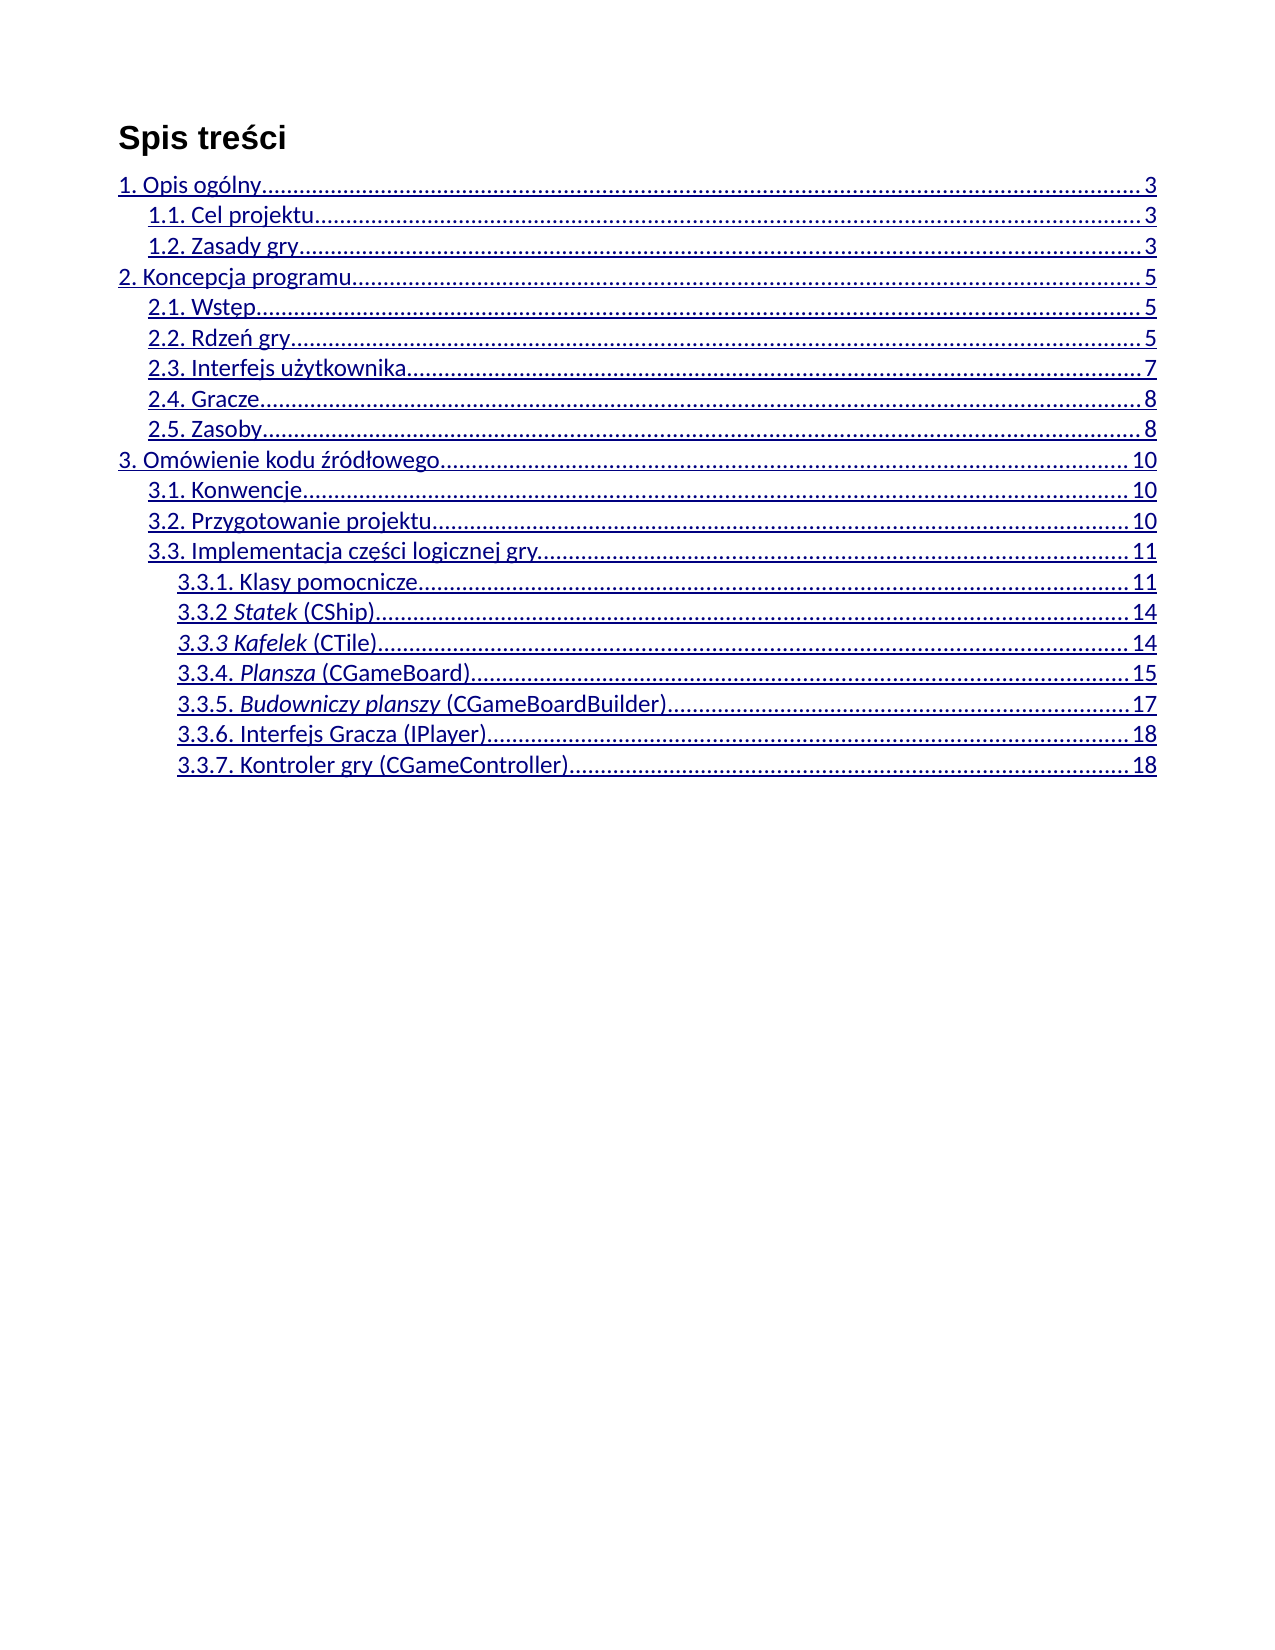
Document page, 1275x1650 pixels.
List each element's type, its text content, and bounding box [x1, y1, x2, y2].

text 1.1. Cel projektu 3 [148, 199, 1157, 226]
text 2.5. Zasoby 8 [148, 413, 1157, 439]
text 3. Omówienie kodu źródłowego 10 [118, 444, 1157, 470]
text 3.3.3 Kafelek (CTile) 14 [177, 627, 1157, 653]
text 3.3.5. Budowniczy planszy (CGameBoardBuilder) 17 [177, 688, 1157, 714]
text 1. Opis ogólny 3 [118, 169, 1157, 195]
text 3.3.6. Interfejs Gracza (IPlayer) 18 [177, 718, 1157, 744]
text 3.3.4. Plansza (CGameBoard) 15 [177, 657, 1157, 683]
text 2.2. Rdzeń gry 5 [148, 322, 1157, 348]
text 2. Koncepcja programu 5 [118, 261, 1157, 287]
text 2.4. Gracze 8 [148, 383, 1157, 409]
text 2.3. Interfejs użytkownika 7 [148, 352, 1157, 378]
text 3.3.2 Statek (CShip) 14 [177, 596, 1157, 622]
text 3.3.1. Klasy pomocnicze 11 [177, 566, 1157, 592]
text 3.2. Przygotowanie projektu 10 [148, 505, 1157, 531]
text 3.3. Implementacja części logicznej gry. 11 [148, 535, 1157, 561]
text 1.2. Zasady gry 3 [148, 230, 1157, 256]
text 3.3.7. Kontroler gry (CGameController) 18 [177, 749, 1157, 775]
text 2.1. Wstęp 5 [148, 291, 1157, 317]
subtitle Spis treści [118, 118, 1157, 157]
text 3.1. Konwencje 10 [148, 474, 1157, 500]
